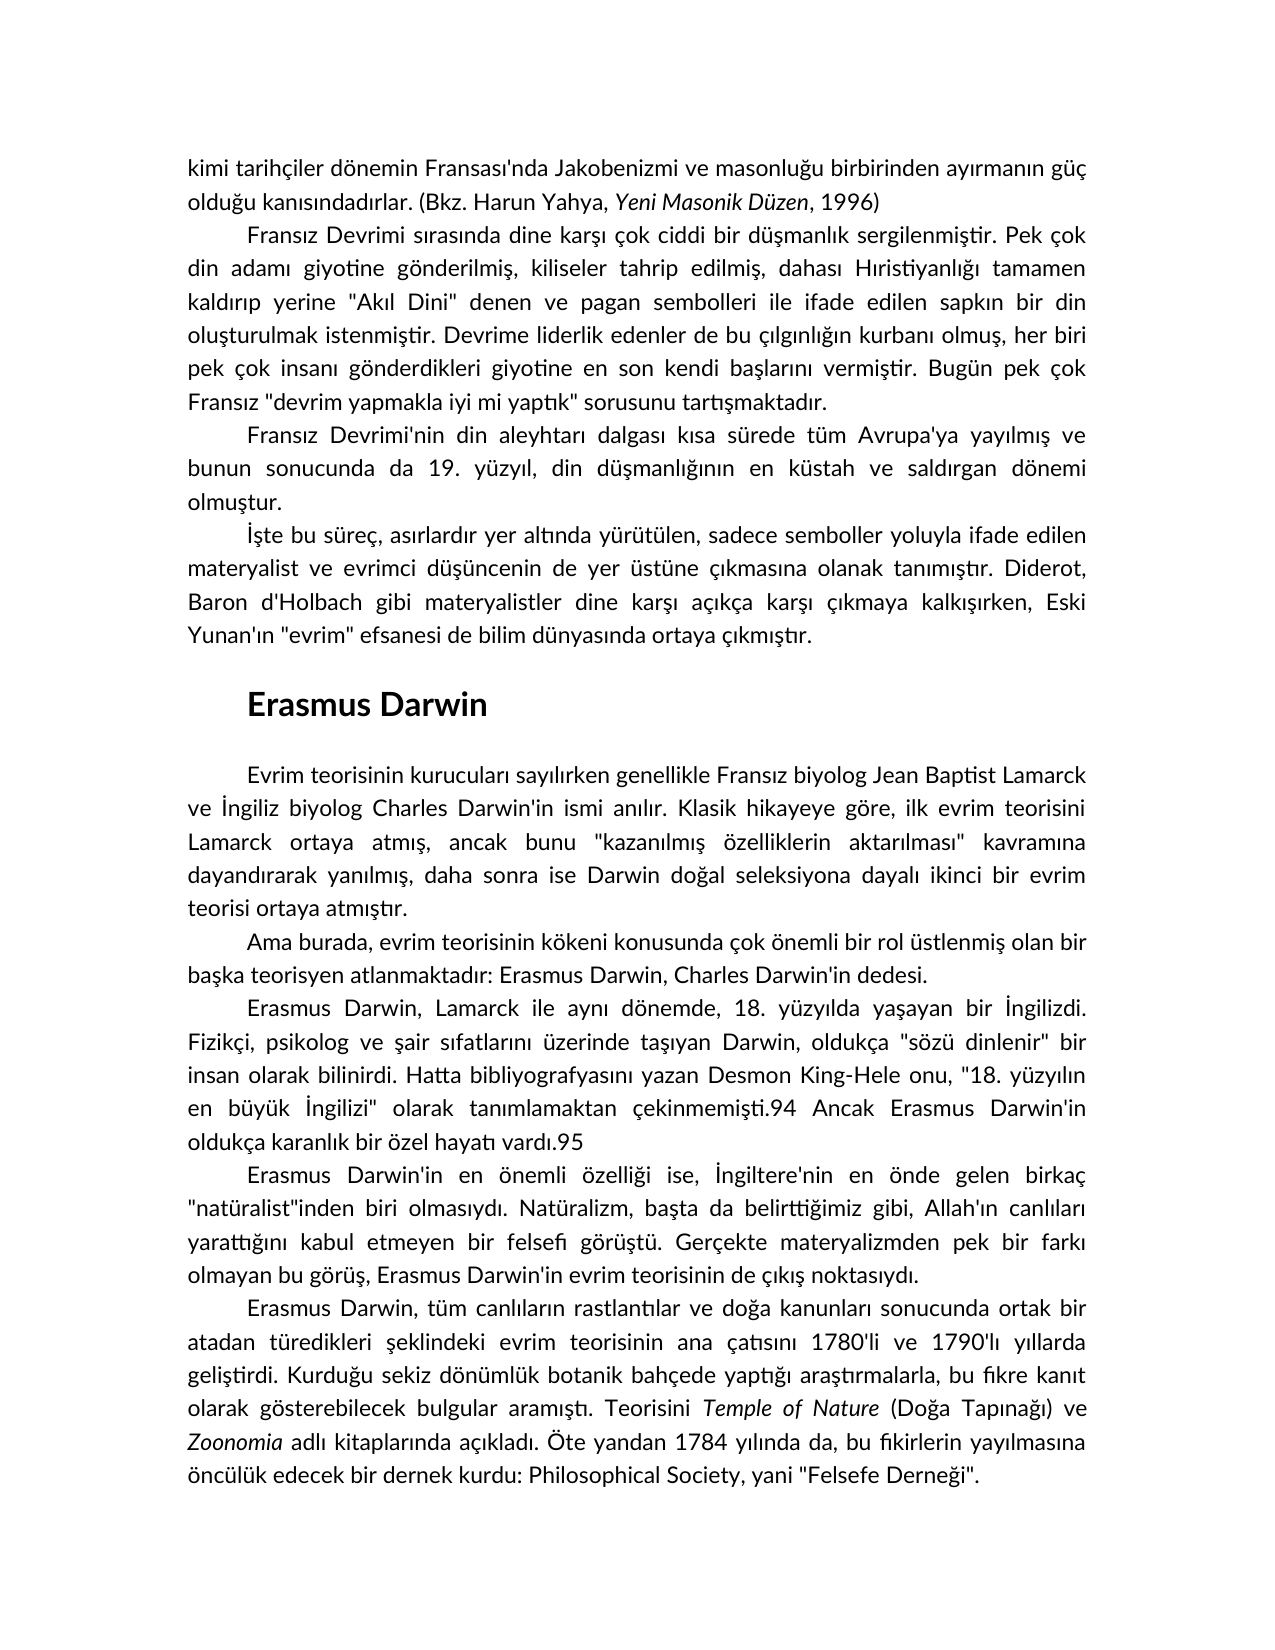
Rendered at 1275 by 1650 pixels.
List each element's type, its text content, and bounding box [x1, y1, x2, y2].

text Fransız Devrimi sırasında dine karşı çok ciddi bir düşmanlık sergilenmiştir. Pek çok din adamı giyotine gönderilmiş, kiliseler tahrip edilmiş, dahası Hıristiyanlığı tamamen kaldırıp yerine "Akıl Dini" denen ve pagan sembolleri ile ifade edilen sapkın bir din oluşturulmak istenmiştir. Devrime liderlik edenler de bu çılgınlığın kurbanı olmuş, her biri pek çok insanı gönderdikleri giyotine en son kendi başlarını vermiştir. Bugün pek çok Fransız "devrim yapmakla iyi mi yaptık" sorusunu tartışmaktadır. [187, 217, 1087, 417]
text Erasmus Darwin [187, 683, 1087, 723]
text İşte bu süreç, asırlardır yer altında yürütülen, sadece semboller yoluyla ifade edilen materyalist ve evrimci düşüncenin de yer üstüne çıkmasına olanak tanımıştır. Diderot, Baron d'Holbach gibi materyalistler dine karşı açıkça karşı çıkmaya kalkışırken, Eski Yunan'ın "evrim" efsanesi de bilim dünyasında ortaya çıkmıştır. [187, 517, 1087, 650]
text Erasmus Darwin, Lamarck ile aynı dönemde, 18. yüzyılda yaşayan bir İngilizdi. Fizikçi, psikolog ve şair sıfatlarını üzerinde taşıyan Darwin, oldukça "sözü dinlenir" bir insan olarak bilinirdi. Hatta bibliyografyasını yazan Desmon King-Hele onu, "18. yüzyılın en büyük İngilizi" olarak tanımlamaktan çekinmemişti.94 Ancak Erasmus Darwin'in oldukça karanlık bir özel hayatı vardı.95 [187, 990, 1087, 1157]
text Ama burada, evrim teorisinin kökeni konusunda çok önemli bir rol üstlenmiş olan bir başka teorisyen atlanmaktadır: Erasmus Darwin, Charles Darwin'in dedesi. [187, 923, 1087, 990]
text kimi tarihçiler dönemin Fransası'nda Jakobenizmi ve masonluğu birbirinden ayırmanın güç olduğu kanısındadırlar. (Bkz. Harun Yahya, Yeni Masonik Düzen, 1996) [187, 150, 1087, 217]
text Erasmus Darwin'in en önemli özelliği ise, İngiltere'nin en önde gelen birkaç "natüralist"inden biri olmasıydı. Natüralizm, başta da belirttiğimiz gibi, Allah'ın canlıları yarattığını kabul etmeyen bir felsefi görüştü. Gerçekte materyalizmden pek bir farkı olmayan bu görüş, Erasmus Darwin'in evrim teorisinin de çıkış noktasıydı. [187, 1157, 1087, 1290]
text Evrim teorisinin kurucuları sayılırken genellikle Fransız biyolog Jean Baptist Lamarck ve İngiliz biyolog Charles Darwin'in ismi anılır. Klasik hikayeye göre, ilk evrim teorisini Lamarck ortaya atmış, ancak bunu "kazanılmış özelliklerin aktarılması" kavramına dayandırarak yanılmış, daha sonra ise Darwin doğal seleksiyona dayalı ikinci bir evrim teorisi ortaya atmıştır. [187, 757, 1087, 923]
text Erasmus Darwin, tüm canlıların rastlantılar ve doğa kanunları sonucunda ortak bir atadan türedikleri şeklindeki evrim teorisinin ana çatısını 1780'li ve 1790'lı yıllarda geliştirdi. Kurduğu sekiz dönümlük botanik bahçede yaptığı araştırmalarla, bu fikre kanıt olarak gösterebilecek bulgular aramıştı. Teorisini Temple of Nature (Doğa Tapınağı) ve Zoonomia adlı kitaplarında açıkladı. Öte yandan 1784 yılında da, bu fikirlerin yayılmasına öncülük edecek bir dernek kurdu: Philosophical Society, yani "Felsefe Derneği". [187, 1290, 1087, 1490]
text Fransız Devrimi'nin din aleyhtarı dalgası kısa sürede tüm Avrupa'ya yayılmış ve bunun sonucunda da 19. yüzyıl, din düşmanlığının en küstah ve saldırgan dönemi olmuştur. [187, 417, 1087, 517]
